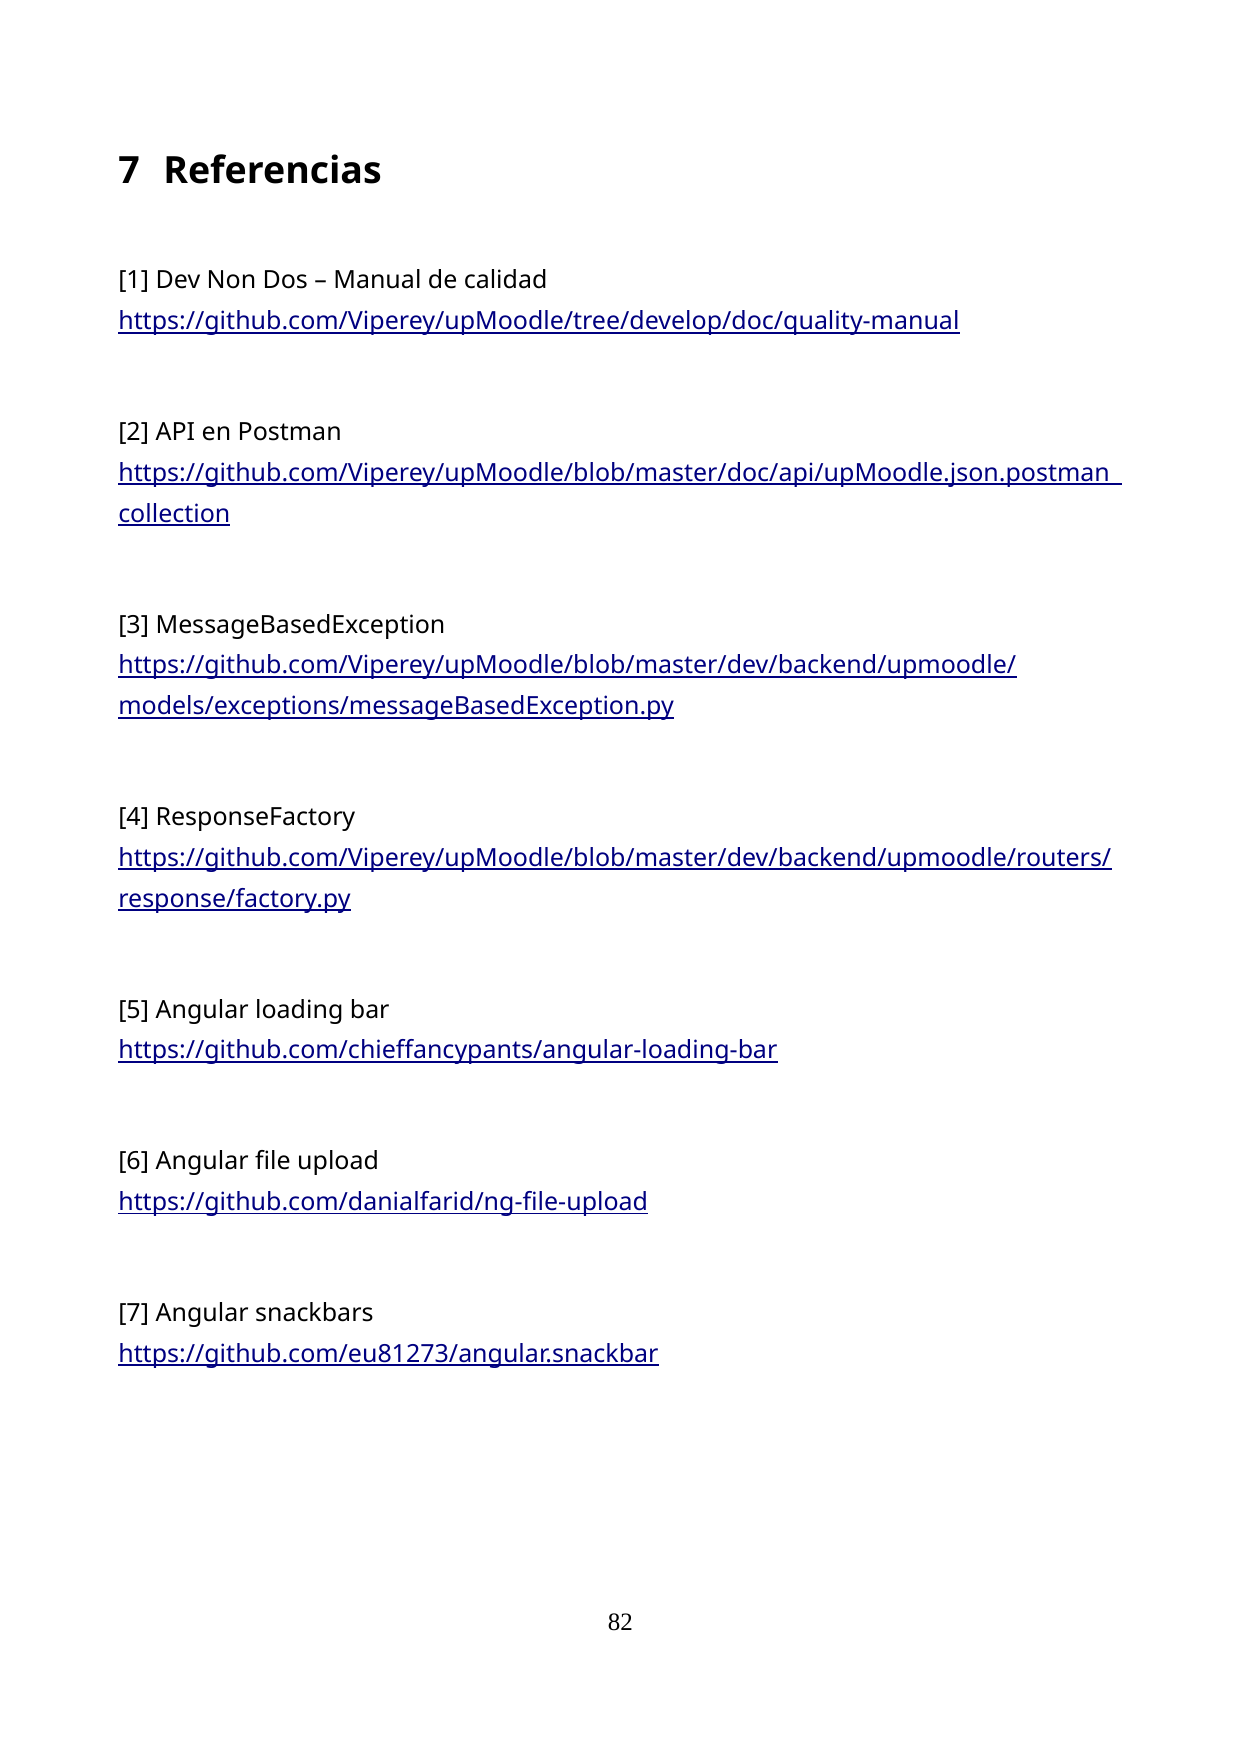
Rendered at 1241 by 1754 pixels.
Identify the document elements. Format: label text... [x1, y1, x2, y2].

text [7] Angular snackbars https://github.com/eu81273/angular.snackbar [118, 1294, 1122, 1369]
text [5] Angular loading bar https://github.com/chieffancypants/angular-loading-bar [118, 991, 1122, 1066]
text [1] Dev Non Dos – Manual de calidad https://github.com/Viperey/upMoodle/tree/develop/doc/quality-manual [118, 262, 1122, 337]
subtitle Referencias [118, 143, 1122, 194]
text [3] MessageBasedException https://github.com/Viperey/upMoodle/blob/master/dev/backend/upmoodle/models/exceptions/messageBasedException.py [118, 606, 1122, 722]
text [4] ResponseFactory https://github.com/Viperey/upMoodle/blob/master/dev/backend/upmoodle/routers/response/factory.py [118, 799, 1122, 914]
text [2] API en Postman https://github.com/Viperey/upMoodle/blob/master/doc/api/upMoodle.json.postman_ [118, 414, 1122, 483]
text collection [118, 485, 1122, 529]
text [6] Angular file upload https://github.com/danialfarid/ng-file-upload [118, 1143, 1122, 1218]
